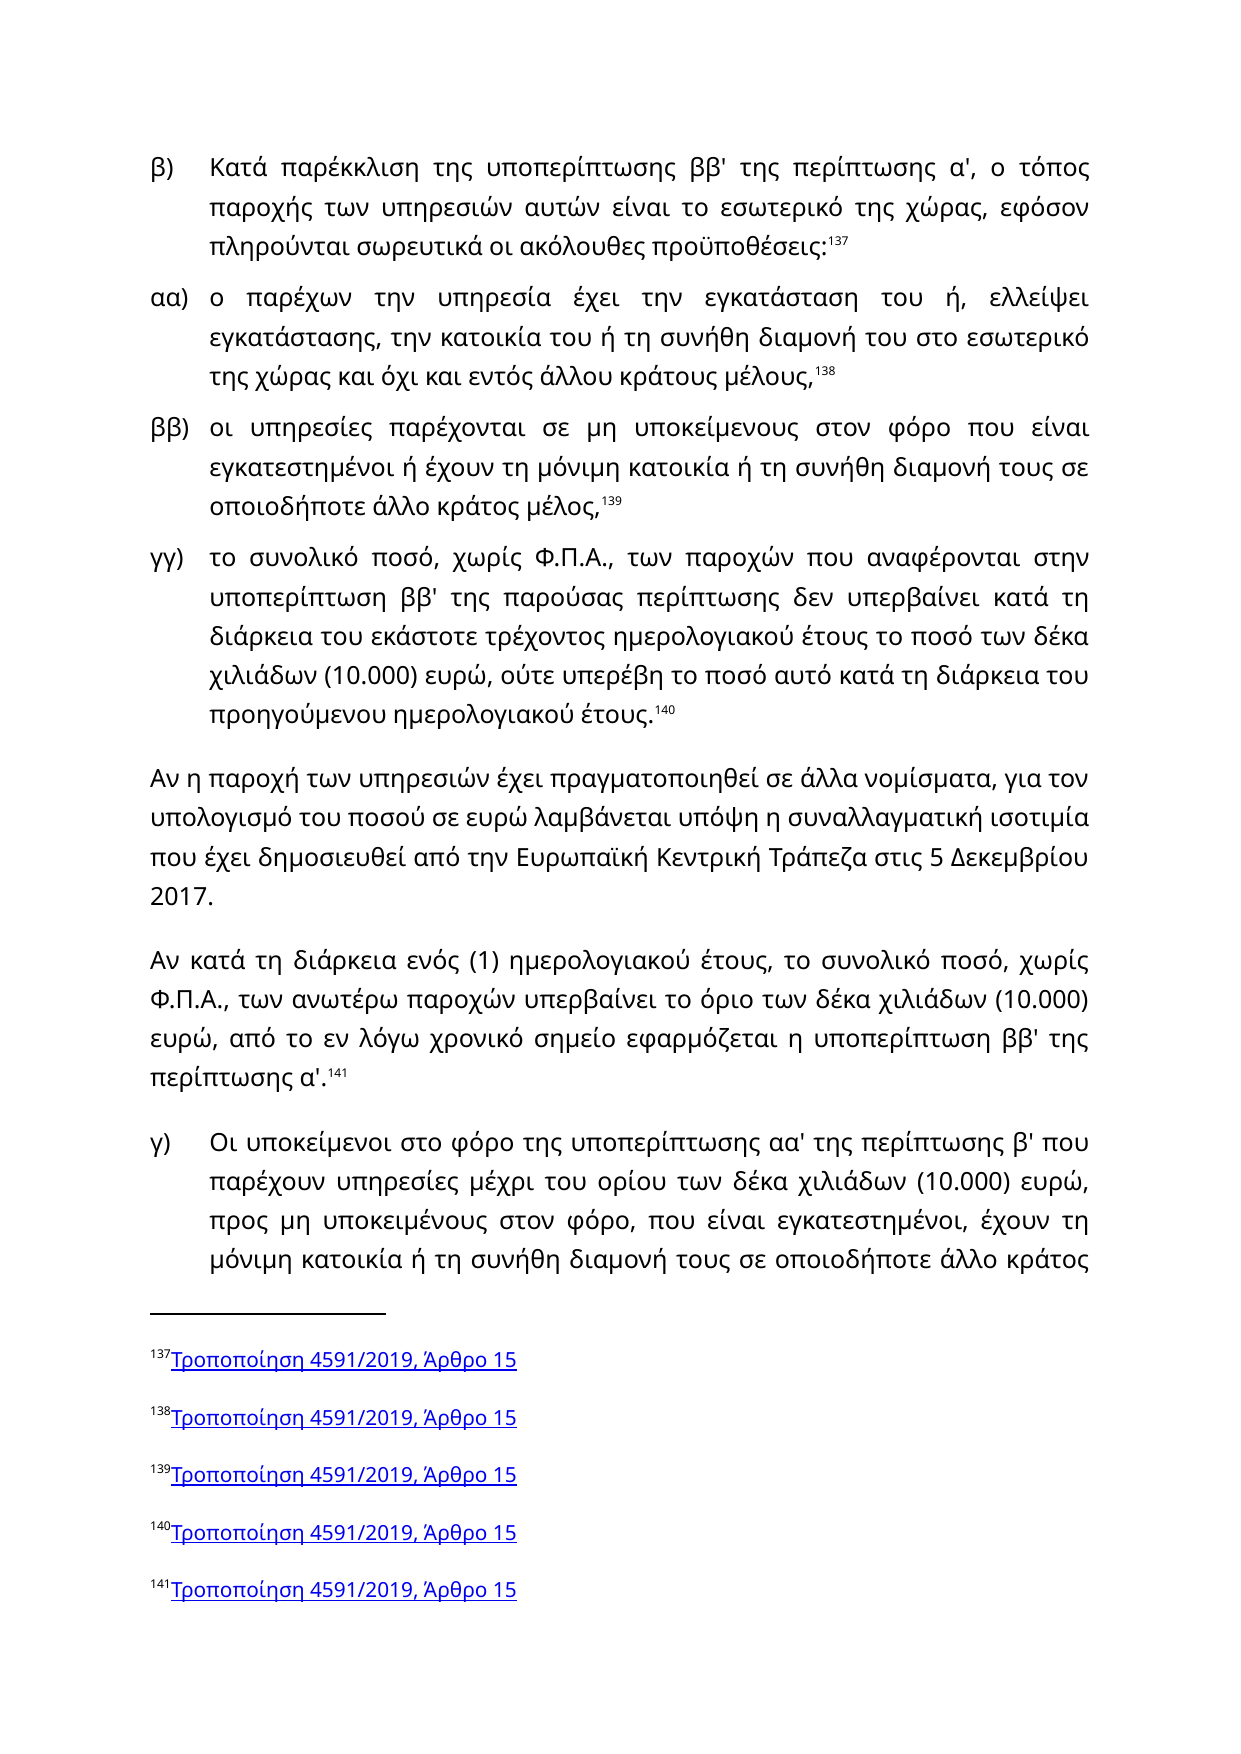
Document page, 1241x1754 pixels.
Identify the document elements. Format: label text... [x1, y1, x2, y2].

list αα) ο παρέχων την υπηρεσία έχει την εγκατάσταση του ή, ελλείψει εγκατάστασης, την κατοικία του ή τη συνήθη διαμονή του στο εσωτερικό της χώρας και όχι και εντός άλλου κράτους μέλους, [150, 280, 1090, 392]
text Τροποποίηση 4591/2019, Άρθρο 15 [150, 1576, 1090, 1604]
text Τροποποίηση 4591/2019, Άρθρο 15 [150, 1518, 1090, 1546]
text Αν η παροχή των υπηρεσιών έχει πραγματοποιηθεί σε άλλα νομίσματα, για τον υπολογισμό του ποσού σε ευρώ λαμβάνεται υπόψη η συναλλαγματική ισοτιμία που έχει δημοσιευθεί από την Ευρωπαϊκή Κεντρική Τράπεζα στις 5 Δεκεμβρίου 2017. [150, 761, 1090, 912]
list ββ) οι υπηρεσίες παρέχονται σε μη υποκείμενους στον φόρο που είναι εγκατεστημένοι ή έχουν τη μόνιμη κατοικία ή τη συνήθη διαμονή τους σε οποιοδήποτε άλλο κράτος μέλος, [150, 410, 1090, 522]
list γγ) το συνολικό ποσό, χωρίς Φ.Π.Α., των παροχών που αναφέρονται στην υποπερίπτωση ββ' της παρούσας περίπτωσης δεν υπερβαίνει κατά τη διάρκεια του εκάστοτε τρέχοντος ημερολογιακού έτους το ποσό των δέκα χιλιάδων (10.000) ευρώ, ούτε υπερέβη το ποσό αυτό κατά τη διάρκεια του προηγούμενου ημερολογιακού έτους. [150, 540, 1090, 731]
text Τροποποίηση 4591/2019, Άρθρο 15 [150, 1403, 1090, 1431]
text Αν κατά τη διάρκεια ενός (1) ημερολογιακού έτους, το συνολικό ποσό, χωρίς Φ.Π.Α., των ανωτέρω παροχών υπερβαίνει το όριο των δέκα χιλιάδων (10.000) ευρώ, από το εν λόγω χρονικό σημείο εφαρμόζεται η υποπερίπτωση ββ' της περίπτωσης α'. [150, 942, 1090, 1094]
text Τροποποίηση 4591/2019, Άρθρο 15 [150, 1345, 1090, 1373]
list β) Κατά παρέκκλιση της υποπερίπτωσης ββ' της περίπτωσης α', ο τόπος παροχής των υπηρεσιών αυτών είναι το εσωτερικό της χώρας, εφόσον πληρούνται σωρευτικά οι ακόλουθες προϋποθέσεις: [150, 150, 1090, 262]
list γ) Οι υποκείμενοι στο φόρο της υποπερίπτωσης αα' της περίπτωσης β' που παρέχουν υπηρεσίες μέχρι του ορίου των δέκα χιλιάδων (10.000) ευρώ, προς μη υποκειμένους στον φόρο, που είναι εγκατεστημένοι, έχουν τη μόνιμη κατοικία ή τη συνήθη διαμονή τους σε οποιοδήποτε άλλο κράτος [150, 1124, 1090, 1276]
text Τροποποίηση 4591/2019, Άρθρο 15 [150, 1460, 1090, 1489]
